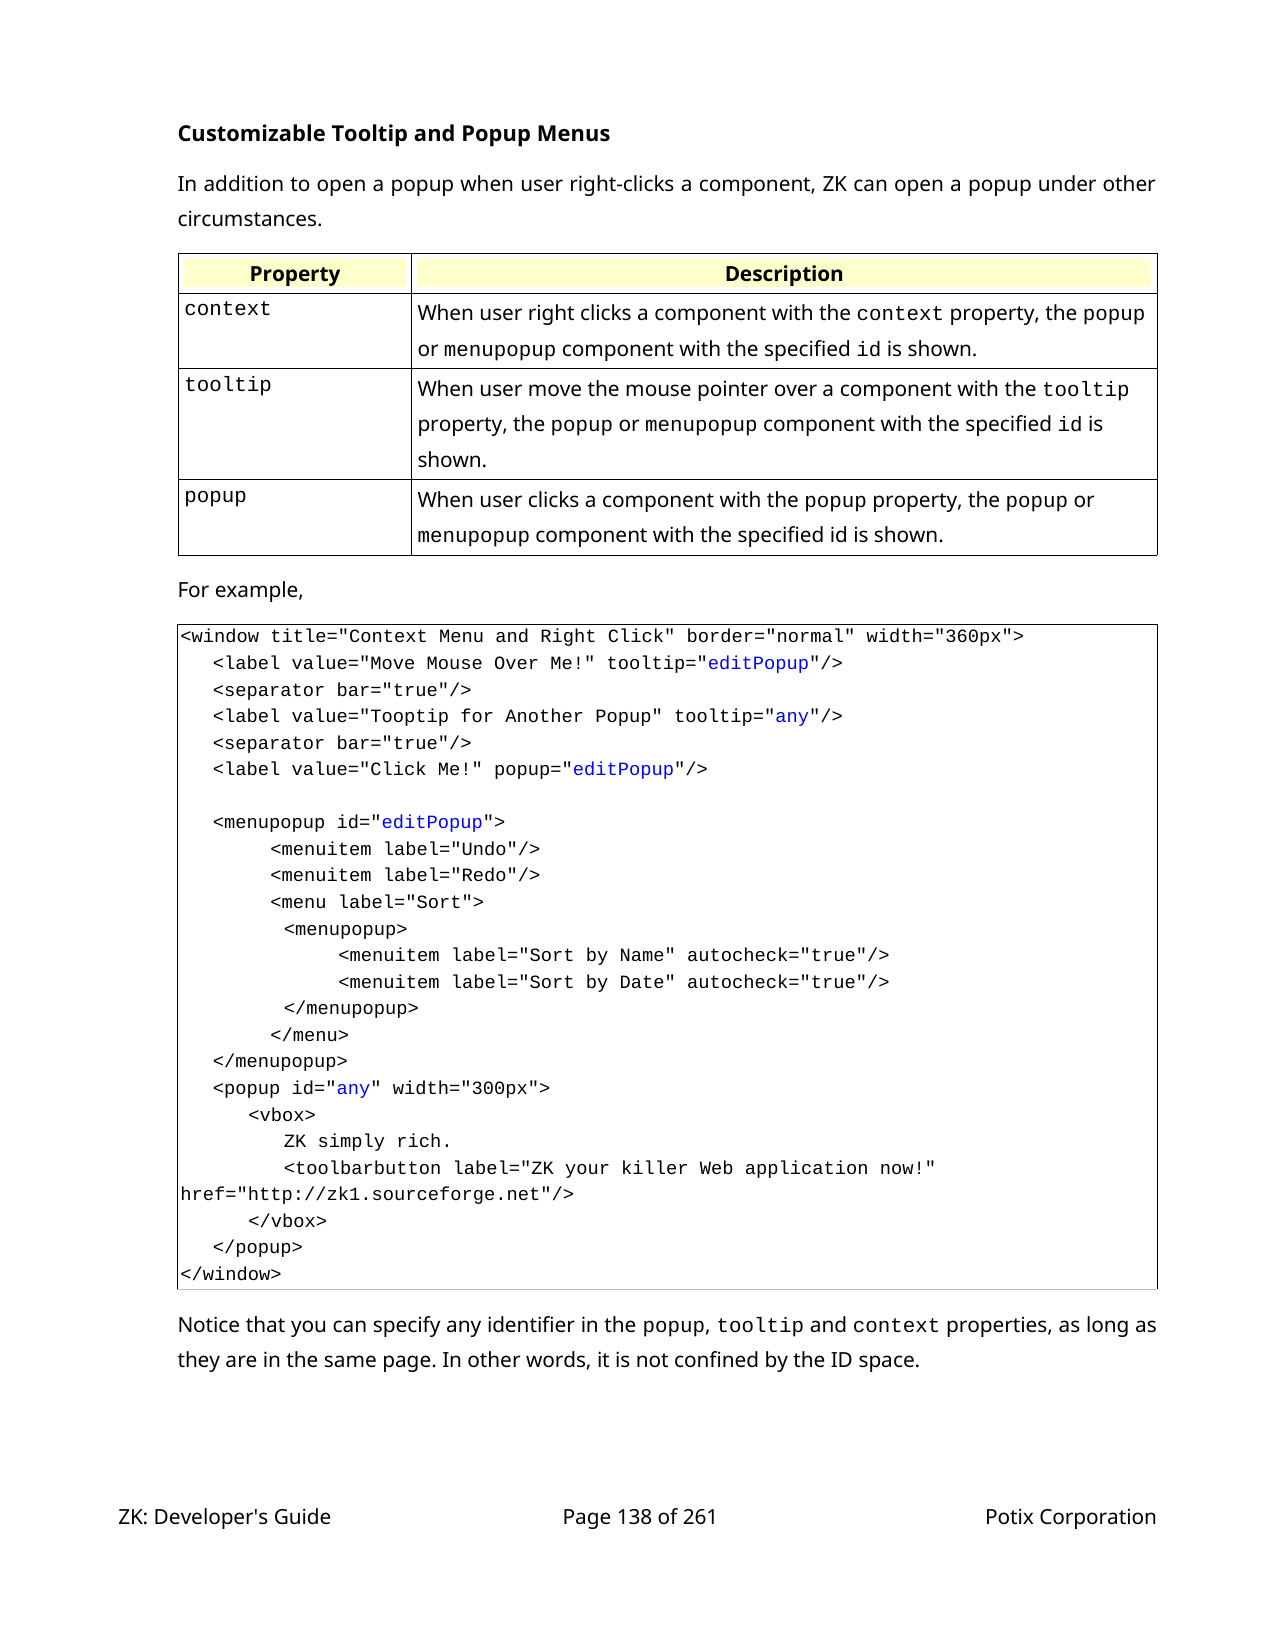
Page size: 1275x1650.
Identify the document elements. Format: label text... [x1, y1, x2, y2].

text In addition to open a popup when user right-clicks a component, ZK can open a popup under other circumstances. [177, 169, 1157, 232]
table_cell When user right clicks a component with the context property, the popup or menupopup component with the specified id is shown. [412, 294, 1157, 368]
table_cell tooltip [179, 369, 411, 479]
subtitle Customizable Tooltip and Popup Menus [177, 118, 1157, 148]
table_cell When user clicks a component with the popup property, the popup or menupopup component with the specified id is shown. [412, 480, 1157, 555]
table_header Description [412, 254, 1157, 293]
table_cell popup [179, 480, 411, 555]
table_header Property [179, 254, 411, 293]
text For example, [177, 575, 1157, 604]
table_cell context [179, 294, 411, 368]
text Notice that you can specify any identifier in the popup, tooltip and context properties, as long as they are in the same page. In other words, it is not confined by the ID space. [177, 1310, 1157, 1373]
table_cell When user move the mouse pointer over a component with the tooltip property, the popup or menupopup component with the specified id is shown. [412, 369, 1157, 479]
text <window title="Context Menu and Right Click" border="normal" width="360px"> <label value="Move Mouse Over Me!" tooltip="editPopup"/> <separator bar="true"/> <label value="Tooptip for Another Popup" tooltip="any"/> <separator bar="true"/> <label value="Click Me!" popup="editPopup"/> <menupopup id="editPopup"> <menuitem label="Undo"/> <menuitem label="Redo"/> <menu label="Sort"> <menupopup> <menuitem label="Sort by Name" autocheck="true"/> <menuitem label="Sort by Date" autocheck="true"/> </menupopup> </menu> </menupopup> <popup id="any" width="300px"> <vbox> ZK simply rich. <toolbarbutton label="ZK your killer Web application now!" href="http://zk1.sourceforge.net"/> </vbox> </popup> </window> [178, 625, 1157, 1289]
